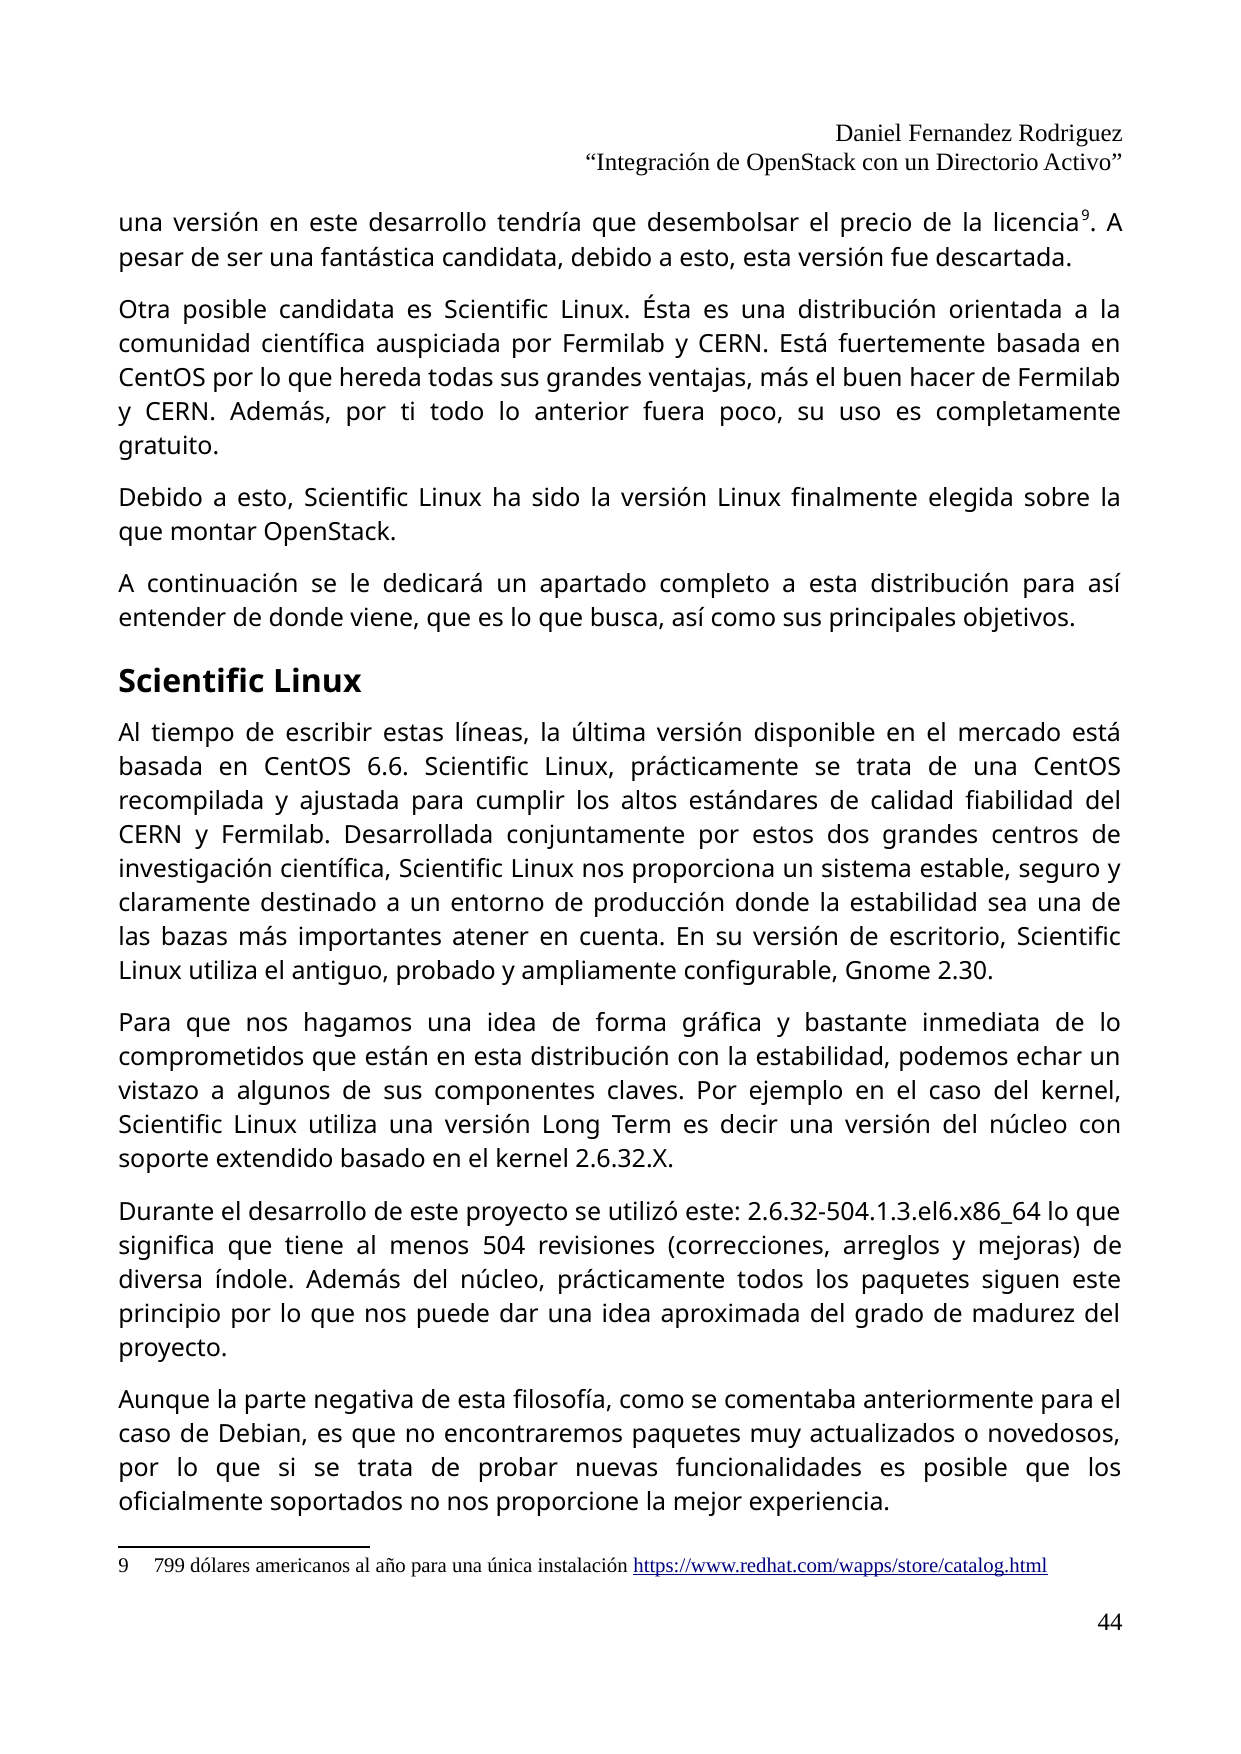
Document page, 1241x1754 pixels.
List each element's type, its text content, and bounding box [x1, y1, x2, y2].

text una versión en este desarrollo tendría que desembolsar el precio de la licencia. A pesar de ser una fantástica candidata, debido a esto, esta versión fue descartada. [118, 205, 1122, 273]
text 799 dólares americanos al año para una única instalación https://www.redhat.com/wapps/store/catalog.html [118, 1553, 1122, 1577]
text A continuación se le dedicará un apartado completo a esta distribución para así entender de donde viene, que es lo que busca, así como sus principales objetivos. [118, 566, 1122, 634]
text Para que nos hagamos una idea de forma gráfica y bastante inmediata de lo comprometidos que están en esta distribución con la estabilidad, podemos echar un vistazo a algunos de sus componentes claves. Por ejemplo en el caso del kernel, Scientific Linux utiliza una versión Long Term es decir una versión del núcleo con soporte extendido basado en el kernel 2.6.32.X. [118, 1005, 1122, 1175]
subtitle Scientific Linux [118, 658, 1122, 702]
text Otra posible candidata es Scientific Linux. Ésta es una distribución orientada a la comunidad científica auspiciada por Fermilab y CERN. Está fuertemente basada en CentOS por lo que hereda todas sus grandes ventajas, más el buen hacer de Fermilab y CERN. Además, por ti todo lo anterior fuera poco, su uso es completamente gratuito. [118, 291, 1122, 462]
text Aunque la parte negativa de esta filosofía, como se comentaba anteriormente para el caso de Debian, es que no encontraremos paquetes muy actualizados o novedosos, por lo que si se trata de probar nuevas funcionalidades es posible que los oficialmente soportados no nos proporcione la mejor experiencia. [118, 1382, 1122, 1518]
text Durante el desarrollo de este proyecto se utilizó este: 2.6.32-504.1.3.el6.x86_64 lo que significa que tiene al menos 504 revisiones (correcciones, arreglos y mejoras) de diversa índole. Además del núcleo, prácticamente todos los paquetes siguen este principio por lo que nos puede dar una idea aproximada del grado de madurez del proyecto. [118, 1193, 1122, 1363]
text Debido a esto, Scientific Linux ha sido la versión Linux finalmente elegida sobre la que montar OpenStack. [118, 479, 1122, 548]
text Al tiempo de escribir estas líneas, la última versión disponible en el mercado está basada en CentOS 6.6. Scientific Linux, prácticamente se trata de una CentOS recompilada y ajustada para cumplir los altos estándares de calidad fiabilidad del CERN y Fermilab. Desarrollada conjuntamente por estos dos grandes centros de investigación científica, Scientific Linux nos proporciona un sistema estable, seguro y claramente destinado a un entorno de producción donde la estabilidad sea una de las bazas más importantes atener en cuenta. En su versión de escritorio, Scientific Linux utiliza el antiguo, probado y ampliamente configurable, Gnome 2.30. [118, 714, 1122, 987]
